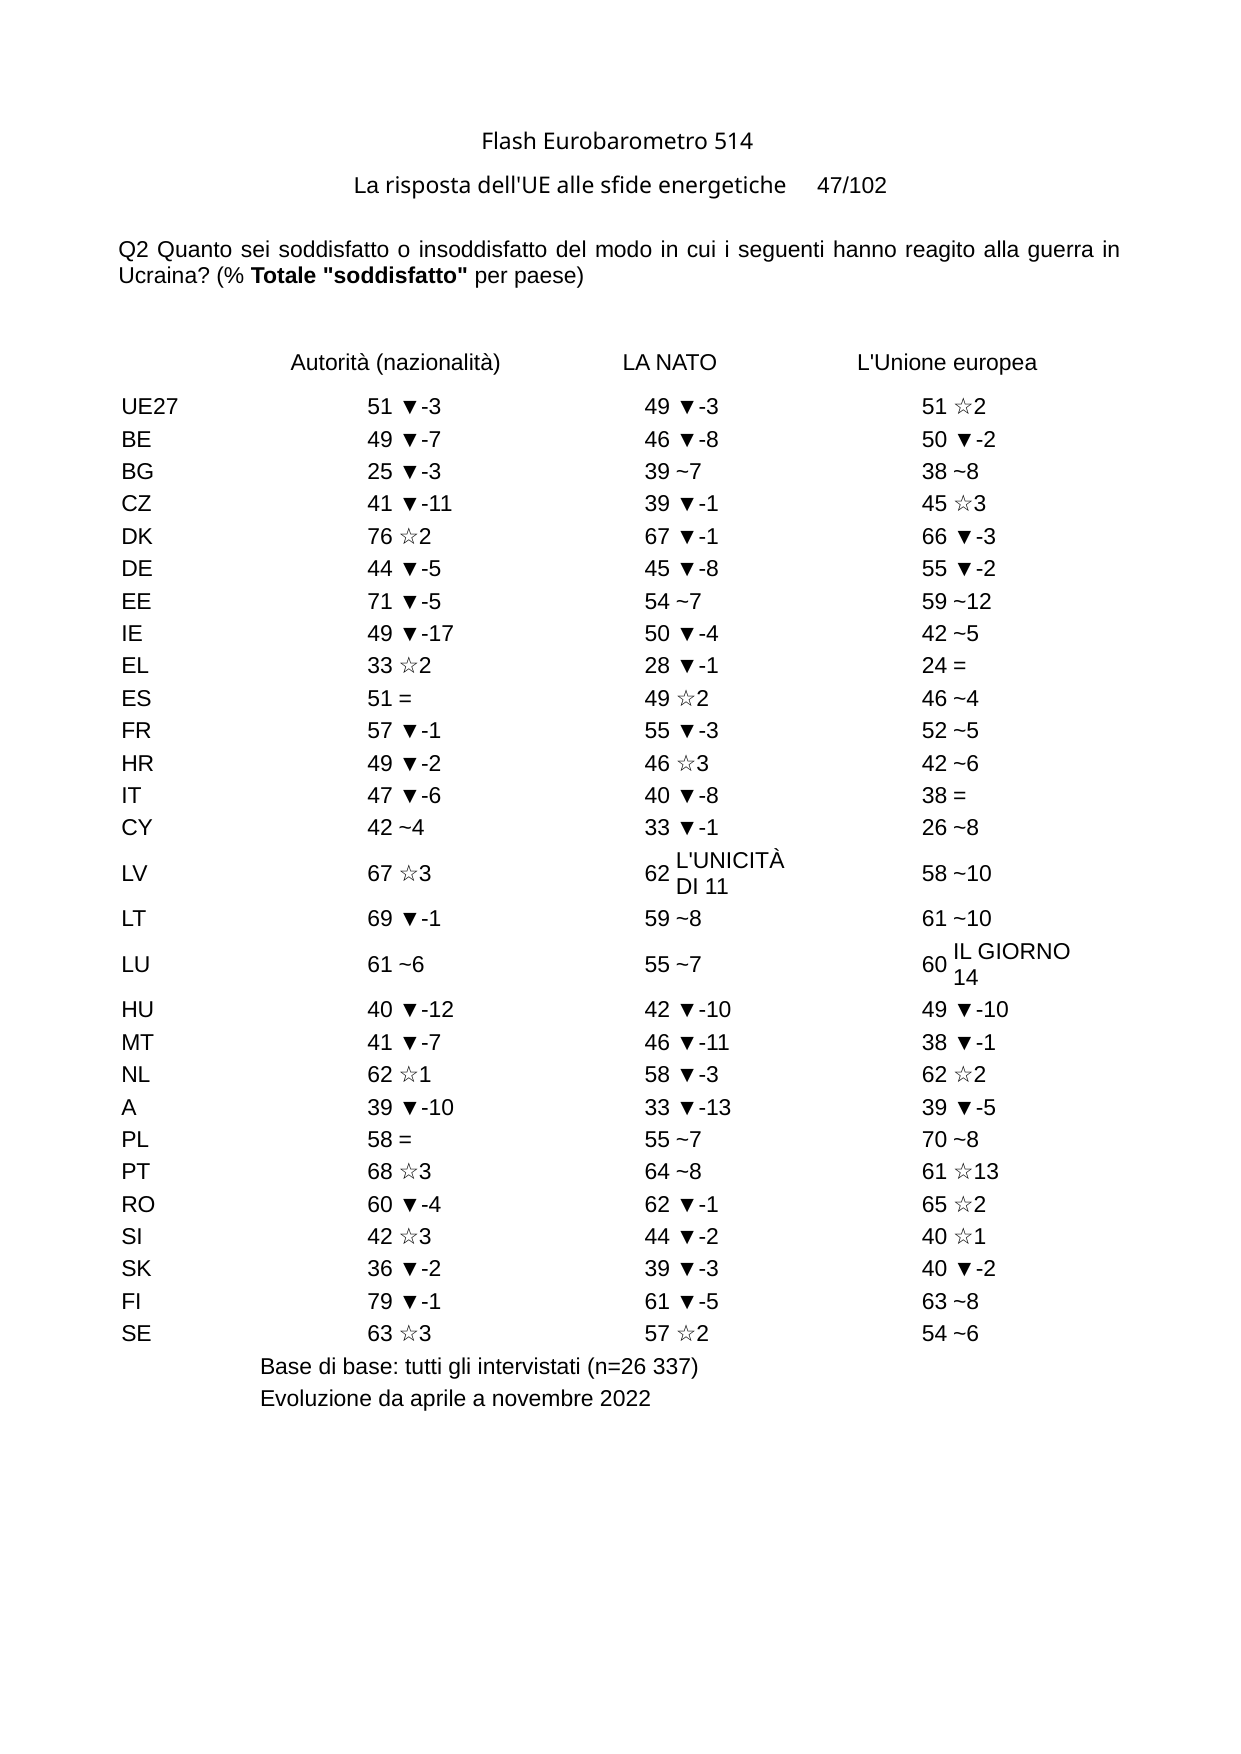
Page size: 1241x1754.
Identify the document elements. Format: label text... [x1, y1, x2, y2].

table_cell 42 [534, 993, 673, 1026]
table_cell 58 [534, 1058, 673, 1090]
table_cell ▼-4 [395, 1188, 534, 1220]
table_cell 51 [257, 390, 395, 423]
table_cell ~6 [950, 1317, 1089, 1349]
table_cell ☆2 [950, 390, 1089, 423]
table_cell 39 [257, 1090, 395, 1123]
table_cell 62 [811, 1058, 950, 1090]
table_cell 54 [811, 1317, 950, 1349]
table_cell 44 [534, 1220, 673, 1252]
table_cell ~5 [950, 714, 1089, 747]
table_cell 61 [534, 1285, 673, 1317]
table_cell 41 [257, 488, 395, 520]
table_cell 59 [811, 585, 950, 617]
table_cell 51 [257, 682, 395, 714]
table_cell ▼-2 [395, 1253, 534, 1285]
table_cell HR [118, 747, 257, 779]
table_cell LU [118, 935, 257, 993]
table_cell 42 [811, 617, 950, 649]
table_cell 69 [257, 902, 395, 935]
table_cell 49 [257, 747, 395, 779]
table_cell IE [118, 617, 257, 649]
table_cell 50 [811, 423, 950, 455]
table_cell [118, 1382, 257, 1414]
table_cell 39 [811, 1090, 950, 1123]
table_cell SI [118, 1220, 257, 1252]
table_cell ▼-4 [673, 617, 811, 649]
table_cell FI [118, 1285, 257, 1317]
table_cell 63 [811, 1285, 950, 1317]
table_cell Base di base: tutti gli intervistati (n=26 337) [257, 1350, 811, 1382]
table_cell BG [118, 455, 257, 487]
table_cell ▼-8 [673, 423, 811, 455]
table_cell ▼-2 [950, 1253, 1089, 1285]
table_cell 76 [257, 520, 395, 552]
table_cell Evoluzione da aprile a novembre 2022 [257, 1382, 811, 1414]
table_cell 55 [534, 935, 673, 993]
table_cell 39 [534, 1253, 673, 1285]
table_cell 79 [257, 1285, 395, 1317]
table_cell 38 [811, 1026, 950, 1058]
table_cell ☆2 [673, 682, 811, 714]
table_cell ~8 [950, 455, 1089, 487]
table_cell 49 [811, 993, 950, 1026]
table_cell 51 [811, 390, 950, 423]
table_cell ☆3 [395, 1220, 534, 1252]
table_cell NL [118, 1058, 257, 1090]
table_cell 33 [257, 649, 395, 682]
table_cell 42 [257, 811, 395, 844]
table_cell ▼-10 [673, 993, 811, 1026]
table_cell ☆3 [673, 747, 811, 779]
table_cell L'UNICITÀ DI 11 [673, 844, 811, 902]
table_cell 49 [534, 390, 673, 423]
table_cell ▼-3 [673, 1253, 811, 1285]
table_cell 49 [257, 617, 395, 649]
table_cell A [118, 1090, 257, 1123]
table_cell 44 [257, 552, 395, 584]
table_cell = [395, 682, 534, 714]
table_cell 45 [534, 552, 673, 584]
table_cell 62 [257, 1058, 395, 1090]
table_cell 40 [811, 1253, 950, 1285]
table_cell 55 [534, 1123, 673, 1155]
table_header [118, 334, 257, 390]
table_cell ▼-17 [395, 617, 534, 649]
table_cell 49 [534, 682, 673, 714]
table_cell 42 [811, 747, 950, 779]
table_header L'Unione europea [811, 334, 1089, 390]
table_cell 61 [257, 935, 395, 993]
table_cell RO [118, 1188, 257, 1220]
table_cell 54 [534, 585, 673, 617]
table_cell ~10 [950, 844, 1089, 902]
table_cell 62 [534, 844, 673, 902]
table_cell 46 [811, 682, 950, 714]
table_cell CZ [118, 488, 257, 520]
table_cell 61 [811, 1155, 950, 1188]
table_cell DE [118, 552, 257, 584]
table_cell ▼-5 [395, 585, 534, 617]
table_cell ~8 [950, 1123, 1089, 1155]
table_cell ☆3 [395, 844, 534, 902]
table_cell 33 [534, 1090, 673, 1123]
table_cell 46 [534, 423, 673, 455]
table_cell ▼-1 [395, 714, 534, 747]
table_cell 55 [811, 552, 950, 584]
table_cell ▼-1 [673, 488, 811, 520]
table_cell 49 [257, 423, 395, 455]
table_cell [811, 1350, 950, 1382]
table_cell SK [118, 1253, 257, 1285]
table_cell 68 [257, 1155, 395, 1188]
table_cell 39 [534, 488, 673, 520]
table_cell ▼-2 [395, 747, 534, 779]
table_cell 57 [534, 1317, 673, 1349]
table_cell EE [118, 585, 257, 617]
table_cell LV [118, 844, 257, 902]
table_cell 36 [257, 1253, 395, 1285]
table_cell ~5 [950, 617, 1089, 649]
table_cell 52 [811, 714, 950, 747]
table_cell MT [118, 1026, 257, 1058]
table_cell ~6 [395, 935, 534, 993]
table_cell IT [118, 779, 257, 811]
table_cell 39 [534, 455, 673, 487]
table_cell ~8 [673, 1155, 811, 1188]
table_cell ☆2 [950, 1188, 1089, 1220]
table_cell ☆3 [395, 1155, 534, 1188]
table_cell ▼-11 [395, 488, 534, 520]
table_cell ☆2 [673, 1317, 811, 1349]
table_cell FR [118, 714, 257, 747]
table_cell SE [118, 1317, 257, 1349]
table_cell LT [118, 902, 257, 935]
table_cell 25 [257, 455, 395, 487]
table_cell [811, 1382, 950, 1414]
table_cell 61 [811, 902, 950, 935]
table_cell ▼-1 [395, 902, 534, 935]
table_cell ▼-3 [395, 390, 534, 423]
table_cell ▼-1 [673, 649, 811, 682]
table_cell = [950, 779, 1089, 811]
table_cell ▼-7 [395, 423, 534, 455]
table_cell ▼-3 [673, 390, 811, 423]
table_cell ~7 [673, 455, 811, 487]
table_cell 40 [534, 779, 673, 811]
table_cell 70 [811, 1123, 950, 1155]
table_cell ▼-1 [673, 1188, 811, 1220]
table_cell ▼-5 [673, 1285, 811, 1317]
table_cell BE [118, 423, 257, 455]
table_cell ▼-2 [950, 552, 1089, 584]
table_cell 41 [257, 1026, 395, 1058]
table_cell ~7 [673, 935, 811, 993]
table_cell 67 [534, 520, 673, 552]
table_cell ▼-13 [673, 1090, 811, 1123]
table_cell ▼-1 [673, 811, 811, 844]
table_cell [950, 1382, 1089, 1414]
table_cell ☆2 [395, 649, 534, 682]
table_cell 57 [257, 714, 395, 747]
table_cell ☆1 [395, 1058, 534, 1090]
table_cell ~8 [950, 1285, 1089, 1317]
table_cell ~10 [950, 902, 1089, 935]
table_cell EL [118, 649, 257, 682]
table_cell 40 [257, 993, 395, 1026]
table_cell 50 [534, 617, 673, 649]
table_cell ~7 [673, 1123, 811, 1155]
table_cell ▼-8 [673, 779, 811, 811]
table_cell ☆3 [395, 1317, 534, 1349]
table_cell ▼-3 [673, 1058, 811, 1090]
table_cell 46 [534, 747, 673, 779]
table_cell ▼-3 [950, 520, 1089, 552]
table_cell CY [118, 811, 257, 844]
table_cell 26 [811, 811, 950, 844]
table_cell ▼-10 [950, 993, 1089, 1026]
table_cell ▼-8 [673, 552, 811, 584]
table_cell ☆2 [395, 520, 534, 552]
table_cell PT [118, 1155, 257, 1188]
table_cell ES [118, 682, 257, 714]
table_cell PL [118, 1123, 257, 1155]
table_cell ~4 [950, 682, 1089, 714]
table_cell 55 [534, 714, 673, 747]
table_header Autorità (nazionalità) [257, 334, 534, 390]
table_cell 64 [534, 1155, 673, 1188]
table_cell ☆1 [950, 1220, 1089, 1252]
table_cell 38 [811, 779, 950, 811]
table_cell 66 [811, 520, 950, 552]
table_cell 42 [257, 1220, 395, 1252]
table_cell UE27 [118, 390, 257, 423]
table_cell ▼-12 [395, 993, 534, 1026]
table_cell [118, 1350, 257, 1382]
table_cell ▼-6 [395, 779, 534, 811]
table_cell 33 [534, 811, 673, 844]
table_cell 65 [811, 1188, 950, 1220]
table_cell ~4 [395, 811, 534, 844]
table_cell ▼-1 [673, 520, 811, 552]
table_cell ▼-1 [950, 1026, 1089, 1058]
table_cell ▼-11 [673, 1026, 811, 1058]
table_cell = [395, 1123, 534, 1155]
table_header LA NATO [534, 334, 811, 390]
table_cell ▼-5 [395, 552, 534, 584]
table_cell 58 [257, 1123, 395, 1155]
table_cell 40 [811, 1220, 950, 1252]
table_cell 45 [811, 488, 950, 520]
table_cell [950, 1350, 1089, 1382]
table_cell ▼-1 [395, 1285, 534, 1317]
table_cell 58 [811, 844, 950, 902]
table_cell ▼-3 [673, 714, 811, 747]
table_cell 60 [811, 935, 950, 993]
table_cell ▼-10 [395, 1090, 534, 1123]
table_cell = [950, 649, 1089, 682]
table_cell 47 [257, 779, 395, 811]
table_cell ~8 [673, 902, 811, 935]
table_cell 71 [257, 585, 395, 617]
table_cell 60 [257, 1188, 395, 1220]
table_cell 46 [534, 1026, 673, 1058]
table_cell ▼-7 [395, 1026, 534, 1058]
table_cell ~6 [950, 747, 1089, 779]
table_cell 63 [257, 1317, 395, 1349]
table_cell ~8 [950, 811, 1089, 844]
table_cell ▼-3 [395, 455, 534, 487]
table_cell ~12 [950, 585, 1089, 617]
table_cell ▼-2 [950, 423, 1089, 455]
table_cell 67 [257, 844, 395, 902]
text Q2 Quanto sei soddisfatto o insoddisfatto del modo in cui i seguenti hanno reagito alla guerra in Ucraina? (% Totale "soddisfatto" per paese) [118, 236, 1122, 289]
table_cell ▼-2 [673, 1220, 811, 1252]
table_cell ☆2 [950, 1058, 1089, 1090]
table_cell 38 [811, 455, 950, 487]
table_cell 28 [534, 649, 673, 682]
table_cell DK [118, 520, 257, 552]
table_cell ~7 [673, 585, 811, 617]
table_cell ▼-5 [950, 1090, 1089, 1123]
table_cell ☆13 [950, 1155, 1089, 1188]
table_cell HU [118, 993, 257, 1026]
table_cell 59 [534, 902, 673, 935]
table_cell IL GIORNO 14 [950, 935, 1089, 993]
table_cell 24 [811, 649, 950, 682]
table_cell ☆3 [950, 488, 1089, 520]
table_cell 62 [534, 1188, 673, 1220]
